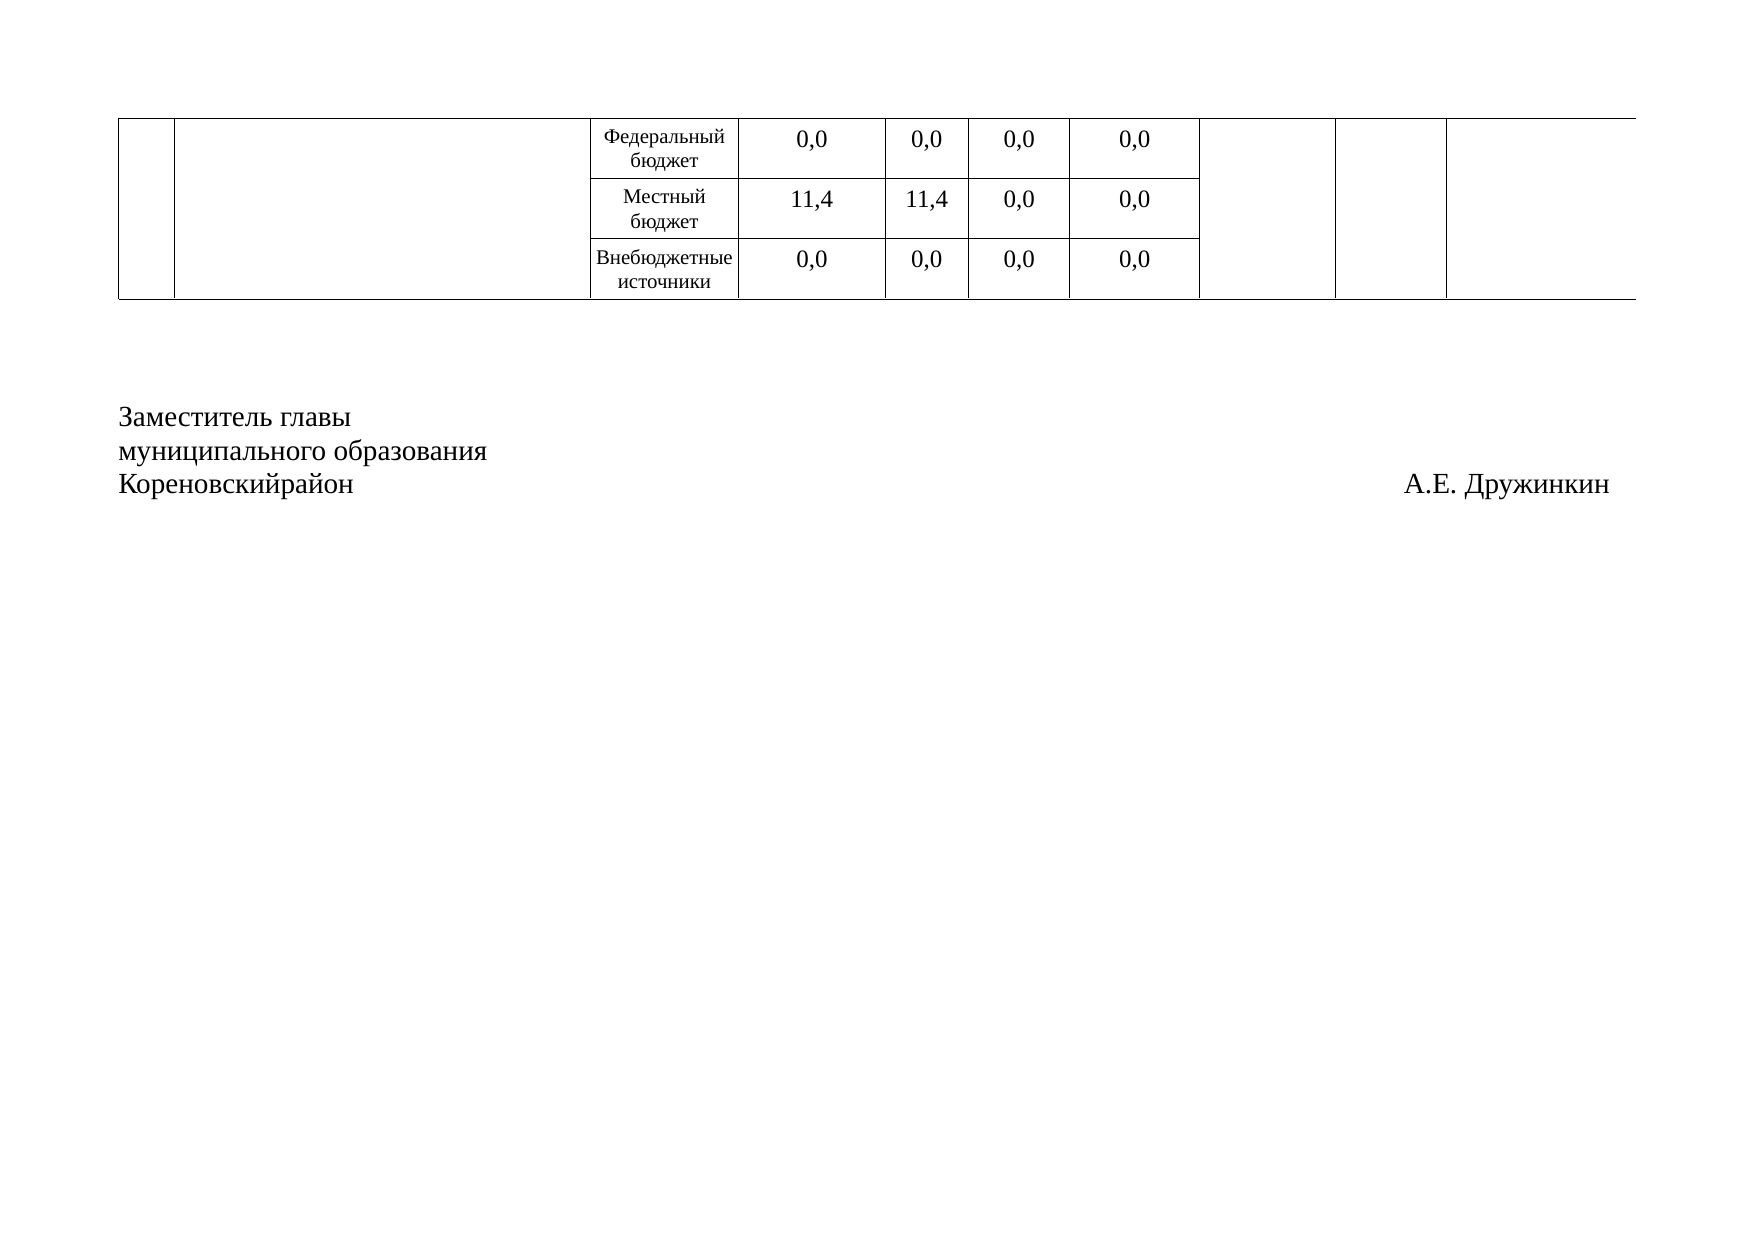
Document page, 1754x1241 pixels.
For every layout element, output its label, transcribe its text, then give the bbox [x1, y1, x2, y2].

table_cell Местный бюджет [591, 179, 738, 238]
table_cell 0,0 [969, 239, 1069, 298]
table_cell 0,0 [1070, 239, 1199, 298]
table_cell 0,0 [886, 119, 968, 178]
table_cell 0,0 [969, 179, 1069, 238]
table_cell 0,0 [1070, 119, 1199, 178]
text Кореновскийрайон А.Е. Дружинкин [118, 467, 1636, 500]
table_cell Внебюджетные источники [591, 239, 738, 298]
table_cell 0,0 [739, 119, 885, 178]
text Заместитель главы [118, 399, 1636, 433]
table_cell 11,4 [739, 179, 885, 238]
table_cell Федеральный бюджет [591, 119, 738, 178]
table_cell 0,0 [969, 119, 1069, 178]
text муниципального образования [118, 433, 1636, 467]
table_cell [1447, 119, 1636, 298]
table_cell 11,4 [886, 179, 968, 238]
table_cell 0,0 [1070, 179, 1199, 238]
table_cell 0,0 [886, 239, 968, 298]
table_cell 0,0 [739, 239, 885, 298]
